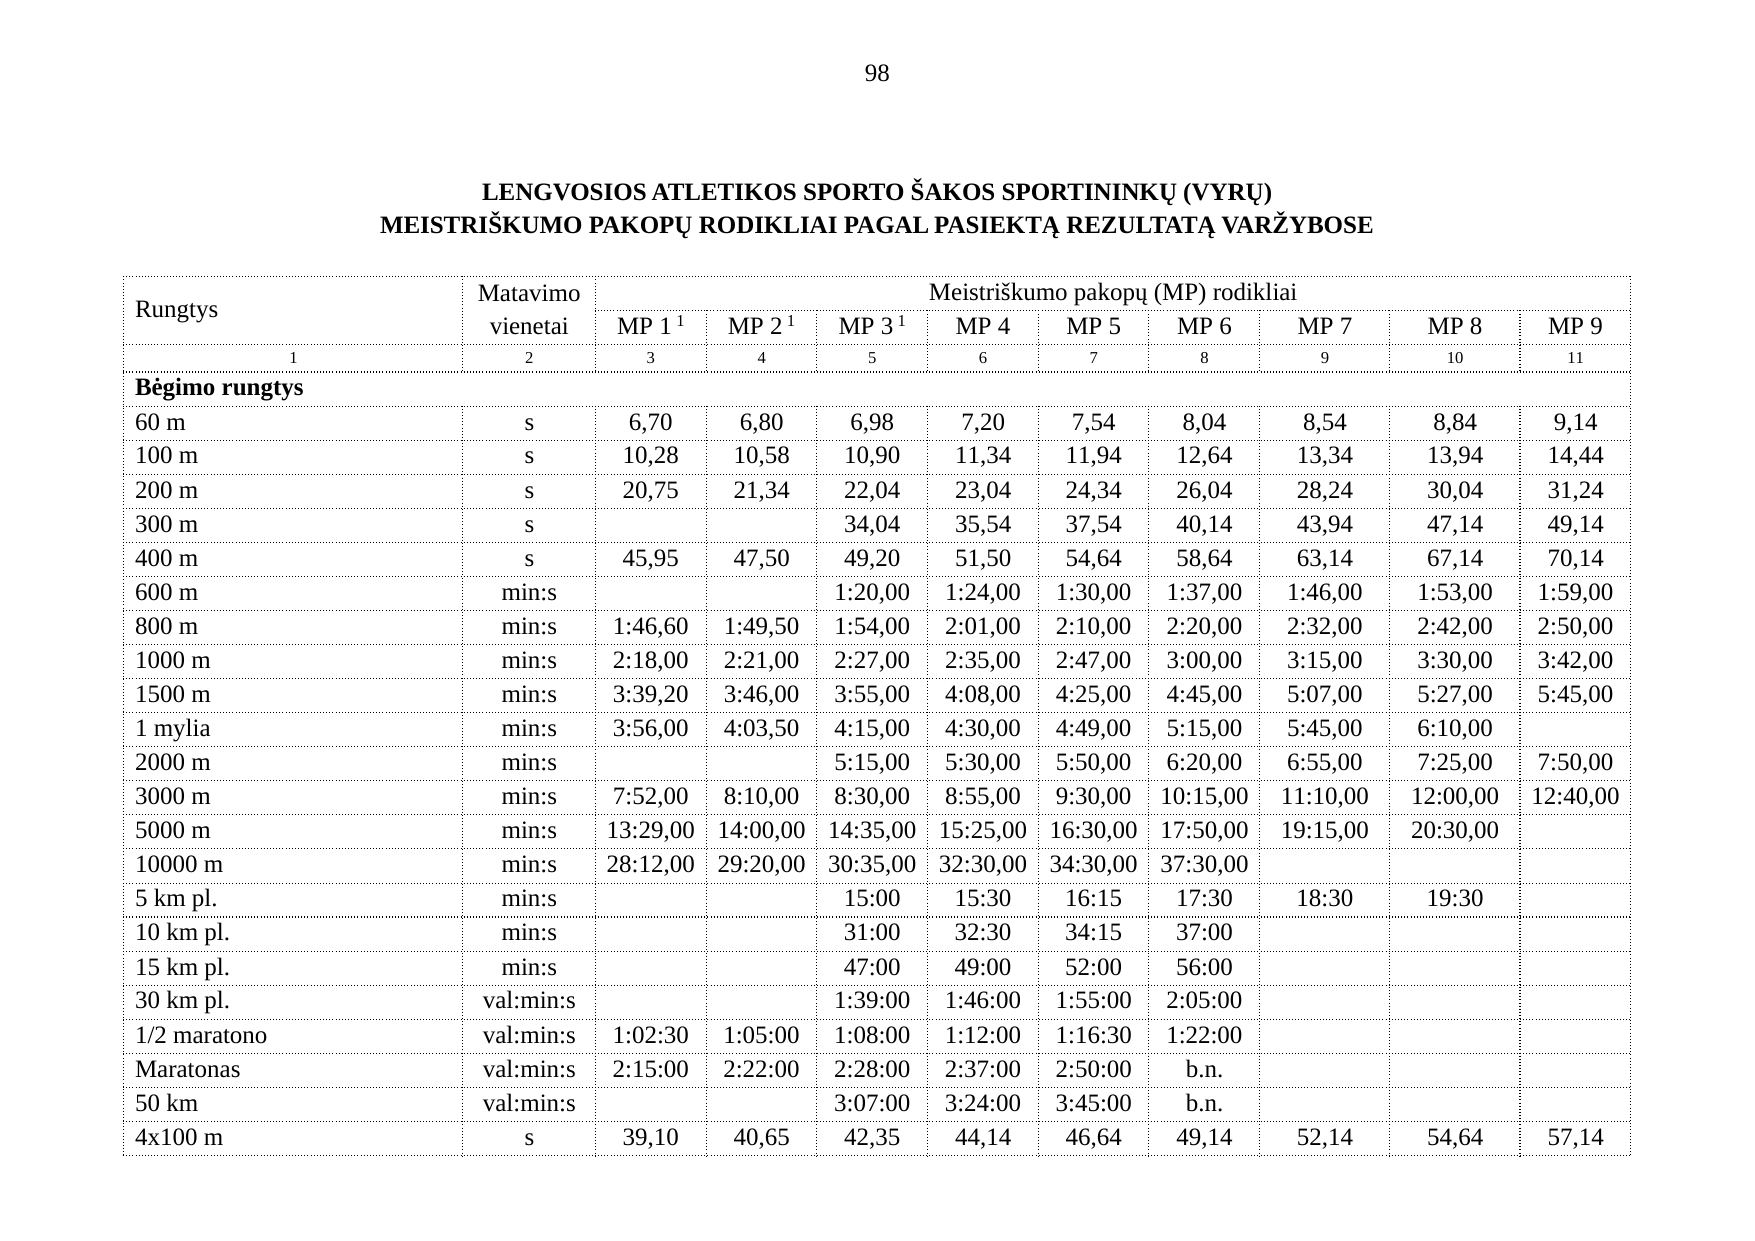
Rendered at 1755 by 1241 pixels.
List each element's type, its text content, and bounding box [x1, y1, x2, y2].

table_cell 5:45,00 [1520, 678, 1631, 712]
table_cell 30,04 [1390, 474, 1520, 508]
table_cell [1260, 985, 1390, 1019]
table_cell 7:52,00 [595, 780, 706, 814]
table_cell 7:25,00 [1390, 746, 1520, 780]
table_cell min:s [463, 678, 595, 712]
table_cell [595, 883, 706, 916]
table_cell 52:00 [1038, 951, 1149, 984]
table_cell 49,14 [1520, 508, 1631, 542]
table_cell 45,95 [595, 542, 706, 576]
table_cell 3:39,20 [595, 678, 706, 712]
table_cell b.n. [1149, 1087, 1259, 1121]
table_cell [706, 746, 817, 780]
table_cell 1 mylia [124, 712, 463, 746]
table_cell [706, 985, 817, 1019]
table_cell 2:27,00 [817, 644, 927, 678]
table_cell 9 [1260, 344, 1390, 371]
table_cell 58,64 [1149, 542, 1259, 576]
table_cell 54,64 [1390, 1121, 1520, 1155]
table_cell 7,54 [1038, 406, 1149, 439]
table_cell 20:30,00 [1390, 814, 1520, 848]
table_cell 4:30,00 [928, 712, 1038, 746]
table_cell 28:12,00 [595, 848, 706, 882]
table_cell 34,04 [817, 508, 927, 542]
table_cell MP 3 1 [817, 310, 927, 344]
table_cell 70,14 [1520, 542, 1631, 576]
table_cell 1:54,00 [817, 610, 927, 644]
table_cell 15 km pl. [124, 951, 463, 984]
table_cell 4:25,00 [1038, 678, 1149, 712]
table_cell MP 2 1 [706, 310, 817, 344]
table_cell 10000 m [124, 848, 463, 882]
table_cell 2:42,00 [1390, 610, 1520, 644]
table_cell 1:05:00 [706, 1019, 817, 1053]
table_cell 47:00 [817, 951, 927, 984]
table_cell 19:15,00 [1260, 814, 1390, 848]
table_cell MP 1 1 [595, 310, 706, 344]
table_cell 37:00 [1149, 916, 1259, 951]
table_cell 57,14 [1520, 1121, 1631, 1155]
table_cell 600 m [124, 576, 463, 610]
table_cell 40,65 [706, 1121, 817, 1155]
table_cell s [463, 508, 595, 542]
table_cell 2:47,00 [1038, 644, 1149, 678]
table_cell 3:55,00 [817, 678, 927, 712]
table_cell 20,75 [595, 474, 706, 508]
table_cell 14:00,00 [706, 814, 817, 848]
table_cell 4:49,00 [1038, 712, 1149, 746]
table_cell 15:00 [817, 883, 927, 916]
table_cell 5:30,00 [928, 746, 1038, 780]
table_cell 46,64 [1038, 1121, 1149, 1155]
table_cell 14,44 [1520, 440, 1631, 474]
table_cell 4:45,00 [1149, 678, 1259, 712]
table_cell 8,04 [1149, 406, 1259, 439]
table_cell MP 6 [1149, 310, 1259, 344]
table_cell 8:55,00 [928, 780, 1038, 814]
table_cell [1390, 1053, 1520, 1087]
table_cell [1520, 1053, 1631, 1087]
table_cell 3:42,00 [1520, 644, 1631, 678]
table_cell 16:30,00 [1038, 814, 1149, 848]
table_cell MP 8 [1390, 310, 1520, 344]
table_cell [1520, 814, 1631, 848]
table_cell [1520, 848, 1631, 882]
table_cell 2:01,00 [928, 610, 1038, 644]
table_cell 32:30 [928, 916, 1038, 951]
table_cell 1:24,00 [928, 576, 1038, 610]
table_cell [1520, 916, 1631, 951]
table_cell s [463, 542, 595, 576]
table_cell val:min:s [463, 985, 595, 1019]
table_cell 7,20 [928, 406, 1038, 439]
table_cell [1260, 1087, 1390, 1121]
table_cell 2:50:00 [1038, 1053, 1149, 1087]
table_cell 51,50 [928, 542, 1038, 576]
table_cell 30 km pl. [124, 985, 463, 1019]
table_cell 5:07,00 [1260, 678, 1390, 712]
table_cell min:s [463, 576, 595, 610]
table_cell 54,64 [1038, 542, 1149, 576]
table_cell 3:46,00 [706, 678, 817, 712]
table_cell 2:28:00 [817, 1053, 927, 1087]
table_cell 2:50,00 [1520, 610, 1631, 644]
table_cell 1:46:00 [928, 985, 1038, 1019]
table_cell [706, 951, 817, 984]
table_cell [1520, 1019, 1631, 1053]
table_cell 31:00 [817, 916, 927, 951]
table_cell 2:05:00 [1149, 985, 1259, 1019]
table_cell 60 m [124, 406, 463, 439]
table_cell 400 m [124, 542, 463, 576]
table_cell 10:15,00 [1149, 780, 1259, 814]
table_cell 15:30 [928, 883, 1038, 916]
table_cell 2:20,00 [1149, 610, 1259, 644]
table_cell min:s [463, 848, 595, 882]
table_cell 1:16:30 [1038, 1019, 1149, 1053]
table_cell 23,04 [928, 474, 1038, 508]
table_cell 5 km pl. [124, 883, 463, 916]
table_cell 10 km pl. [124, 916, 463, 951]
table_cell 16:15 [1038, 883, 1149, 916]
table_cell 3:15,00 [1260, 644, 1390, 678]
table_cell 9:30,00 [1038, 780, 1149, 814]
table_cell min:s [463, 746, 595, 780]
table_cell s [463, 474, 595, 508]
table_cell [1390, 1019, 1520, 1053]
table_cell 2:37:00 [928, 1053, 1038, 1087]
table_cell 13:29,00 [595, 814, 706, 848]
table_cell 11,94 [1038, 440, 1149, 474]
table_cell 4:08,00 [928, 678, 1038, 712]
table_cell [1520, 951, 1631, 984]
table_cell [595, 508, 706, 542]
table_cell [706, 1087, 817, 1121]
table_cell MP 5 [1038, 310, 1149, 344]
table_cell 56:00 [1149, 951, 1259, 984]
table_cell 10,28 [595, 440, 706, 474]
table_cell b.n. [1149, 1053, 1259, 1087]
table_cell [1520, 883, 1631, 916]
table_cell 50 km [124, 1087, 463, 1121]
text MEISTRIŠKUMO PAKOPŲ RODIKLIAI PAGAL pasiektą REZULTATĄ varžybose [118, 210, 1636, 239]
table_cell min:s [463, 883, 595, 916]
table_cell 12:00,00 [1390, 780, 1520, 814]
table_cell 4:15,00 [817, 712, 927, 746]
table_cell 63,14 [1260, 542, 1390, 576]
table_cell 5000 m [124, 814, 463, 848]
table_cell [595, 576, 706, 610]
table_cell [706, 883, 817, 916]
table_cell 2:32,00 [1260, 610, 1390, 644]
table_cell [1260, 848, 1390, 882]
table_cell 2:10,00 [1038, 610, 1149, 644]
table_cell val:min:s [463, 1087, 595, 1121]
table_cell 1:59,00 [1520, 576, 1631, 610]
table_cell 29:20,00 [706, 848, 817, 882]
table_cell 2 [463, 344, 595, 371]
table_cell 10,58 [706, 440, 817, 474]
table_cell 22,04 [817, 474, 927, 508]
table_cell [1260, 916, 1390, 951]
table_cell 200 m [124, 474, 463, 508]
table_cell 8:30,00 [817, 780, 927, 814]
table_cell s [463, 440, 595, 474]
table_cell 18:30 [1260, 883, 1390, 916]
table_cell 37:30,00 [1149, 848, 1259, 882]
table_cell 21,34 [706, 474, 817, 508]
table_cell min:s [463, 951, 595, 984]
table_cell 1:53,00 [1390, 576, 1520, 610]
table_cell 11,34 [928, 440, 1038, 474]
table_cell min:s [463, 780, 595, 814]
table_cell s [463, 1121, 595, 1155]
table_cell 8 [1149, 344, 1259, 371]
table_cell [595, 916, 706, 951]
table_cell 1:30,00 [1038, 576, 1149, 610]
table_cell 47,14 [1390, 508, 1520, 542]
table_cell 32:30,00 [928, 848, 1038, 882]
table_cell 6,70 [595, 406, 706, 439]
table_cell 2:18,00 [595, 644, 706, 678]
table_cell 3:00,00 [1149, 644, 1259, 678]
table_cell 100 m [124, 440, 463, 474]
table_cell 44,14 [928, 1121, 1038, 1155]
table_cell 10,90 [817, 440, 927, 474]
table_cell 3:07:00 [817, 1087, 927, 1121]
table_cell [706, 576, 817, 610]
table_cell 5:50,00 [1038, 746, 1149, 780]
table_cell 2:15:00 [595, 1053, 706, 1087]
table_cell 4x100 m [124, 1121, 463, 1155]
table_cell 6:55,00 [1260, 746, 1390, 780]
table_cell 17:50,00 [1149, 814, 1259, 848]
table_cell [1260, 1019, 1390, 1053]
table_cell 10 [1390, 344, 1520, 371]
table_cell [706, 916, 817, 951]
table_cell min:s [463, 916, 595, 951]
table_cell MP 7 [1260, 310, 1390, 344]
table_cell 3:45:00 [1038, 1087, 1149, 1121]
table_cell 49:00 [928, 951, 1038, 984]
table_cell 14:35,00 [817, 814, 927, 848]
table_cell 5:27,00 [1390, 678, 1520, 712]
table_cell val:min:s [463, 1053, 595, 1087]
table_cell 3:56,00 [595, 712, 706, 746]
table_cell 1000 m [124, 644, 463, 678]
text lengvosios atletikos sporto šakos sportininkų (VyrŲ) [118, 177, 1636, 206]
table_cell 1:49,50 [706, 610, 817, 644]
table_cell 7:50,00 [1520, 746, 1631, 780]
table_cell 12,64 [1149, 440, 1259, 474]
table_header Rungtys [124, 276, 463, 344]
table_cell [1390, 985, 1520, 1019]
table_cell [1390, 1087, 1520, 1121]
table_cell 1:46,00 [1260, 576, 1390, 610]
table_cell 6,98 [817, 406, 927, 439]
table_cell 52,14 [1260, 1121, 1390, 1155]
table_cell 6 [928, 344, 1038, 371]
table_cell 6,80 [706, 406, 817, 439]
table_cell 2000 m [124, 746, 463, 780]
table_cell 2:21,00 [706, 644, 817, 678]
table_cell 300 m [124, 508, 463, 542]
table_cell [1390, 951, 1520, 984]
table_cell [1520, 1087, 1631, 1121]
table_cell [1520, 712, 1631, 746]
table_cell min:s [463, 712, 595, 746]
table_cell 40,14 [1149, 508, 1259, 542]
table_cell 37,54 [1038, 508, 1149, 542]
table_cell 1500 m [124, 678, 463, 712]
table_cell 5 [817, 344, 927, 371]
table_cell [1390, 916, 1520, 951]
table_cell 1:22:00 [1149, 1019, 1259, 1053]
table_cell 6:20,00 [1149, 746, 1259, 780]
table_cell [595, 951, 706, 984]
table_cell 47,50 [706, 542, 817, 576]
table_cell s [463, 406, 595, 439]
table_cell 13,34 [1260, 440, 1390, 474]
table_cell 4:03,50 [706, 712, 817, 746]
table_cell 1:37,00 [1149, 576, 1259, 610]
table_cell 5:45,00 [1260, 712, 1390, 746]
table_cell 8:10,00 [706, 780, 817, 814]
table_cell 19:30 [1390, 883, 1520, 916]
table_cell 11:10,00 [1260, 780, 1390, 814]
table_cell 2:35,00 [928, 644, 1038, 678]
table_cell 31,24 [1520, 474, 1631, 508]
table_cell [1520, 985, 1631, 1019]
table_cell 1:46,60 [595, 610, 706, 644]
table_cell 30:35,00 [817, 848, 927, 882]
table_cell [1260, 951, 1390, 984]
table_cell [595, 1087, 706, 1121]
table_cell min:s [463, 610, 595, 644]
table_cell val:min:s [463, 1019, 595, 1053]
table_cell 1:08:00 [817, 1019, 927, 1053]
table_cell Bėgimo rungtys [124, 371, 1631, 406]
table_cell 3:30,00 [1390, 644, 1520, 678]
table_cell 800 m [124, 610, 463, 644]
table_cell [1390, 848, 1520, 882]
table_cell 3000 m [124, 780, 463, 814]
table_cell 34:30,00 [1038, 848, 1149, 882]
table_cell 49,14 [1149, 1121, 1259, 1155]
table_cell 1:02:30 [595, 1019, 706, 1053]
table_cell MP 4 [928, 310, 1038, 344]
table_header Matavimo vienetai [463, 276, 595, 344]
table_cell min:s [463, 814, 595, 848]
table_cell 42,35 [817, 1121, 927, 1155]
table_cell 2:22:00 [706, 1053, 817, 1087]
table_cell 49,20 [817, 542, 927, 576]
table_cell min:s [463, 644, 595, 678]
table_cell [595, 985, 706, 1019]
table_cell 1:55:00 [1038, 985, 1149, 1019]
table_cell 24,34 [1038, 474, 1149, 508]
table_cell 4 [706, 344, 817, 371]
table_cell 26,04 [1149, 474, 1259, 508]
table_cell 17:30 [1149, 883, 1259, 916]
table_cell [595, 746, 706, 780]
table_cell Maratonas [124, 1053, 463, 1087]
table_cell 28,24 [1260, 474, 1390, 508]
table_cell 1 [124, 344, 463, 371]
table_cell MP 9 [1520, 310, 1631, 344]
table_cell 1:12:00 [928, 1019, 1038, 1053]
table_header Meistriškumo pakopų (MP) rodikliai [595, 276, 1631, 310]
table_cell 1/2 maratono [124, 1019, 463, 1053]
table_cell 5:15,00 [1149, 712, 1259, 746]
table_cell 7 [1038, 344, 1149, 371]
table_cell 9,14 [1520, 406, 1631, 439]
table_cell [706, 508, 817, 542]
table_cell 8,54 [1260, 406, 1390, 439]
table_cell 67,14 [1390, 542, 1520, 576]
table_cell 39,10 [595, 1121, 706, 1155]
table_cell 11 [1520, 344, 1631, 371]
table_cell 15:25,00 [928, 814, 1038, 848]
table_cell 8,84 [1390, 406, 1520, 439]
table_cell 1:39:00 [817, 985, 927, 1019]
table_cell 6:10,00 [1390, 712, 1520, 746]
table_cell 3 [595, 344, 706, 371]
table_cell 34:15 [1038, 916, 1149, 951]
table_cell [1260, 1053, 1390, 1087]
table_cell 12:40,00 [1520, 780, 1631, 814]
table_cell 13,94 [1390, 440, 1520, 474]
table_cell 3:24:00 [928, 1087, 1038, 1121]
table_cell 43,94 [1260, 508, 1390, 542]
table_cell 35,54 [928, 508, 1038, 542]
table_cell 5:15,00 [817, 746, 927, 780]
table_cell 1:20,00 [817, 576, 927, 610]
